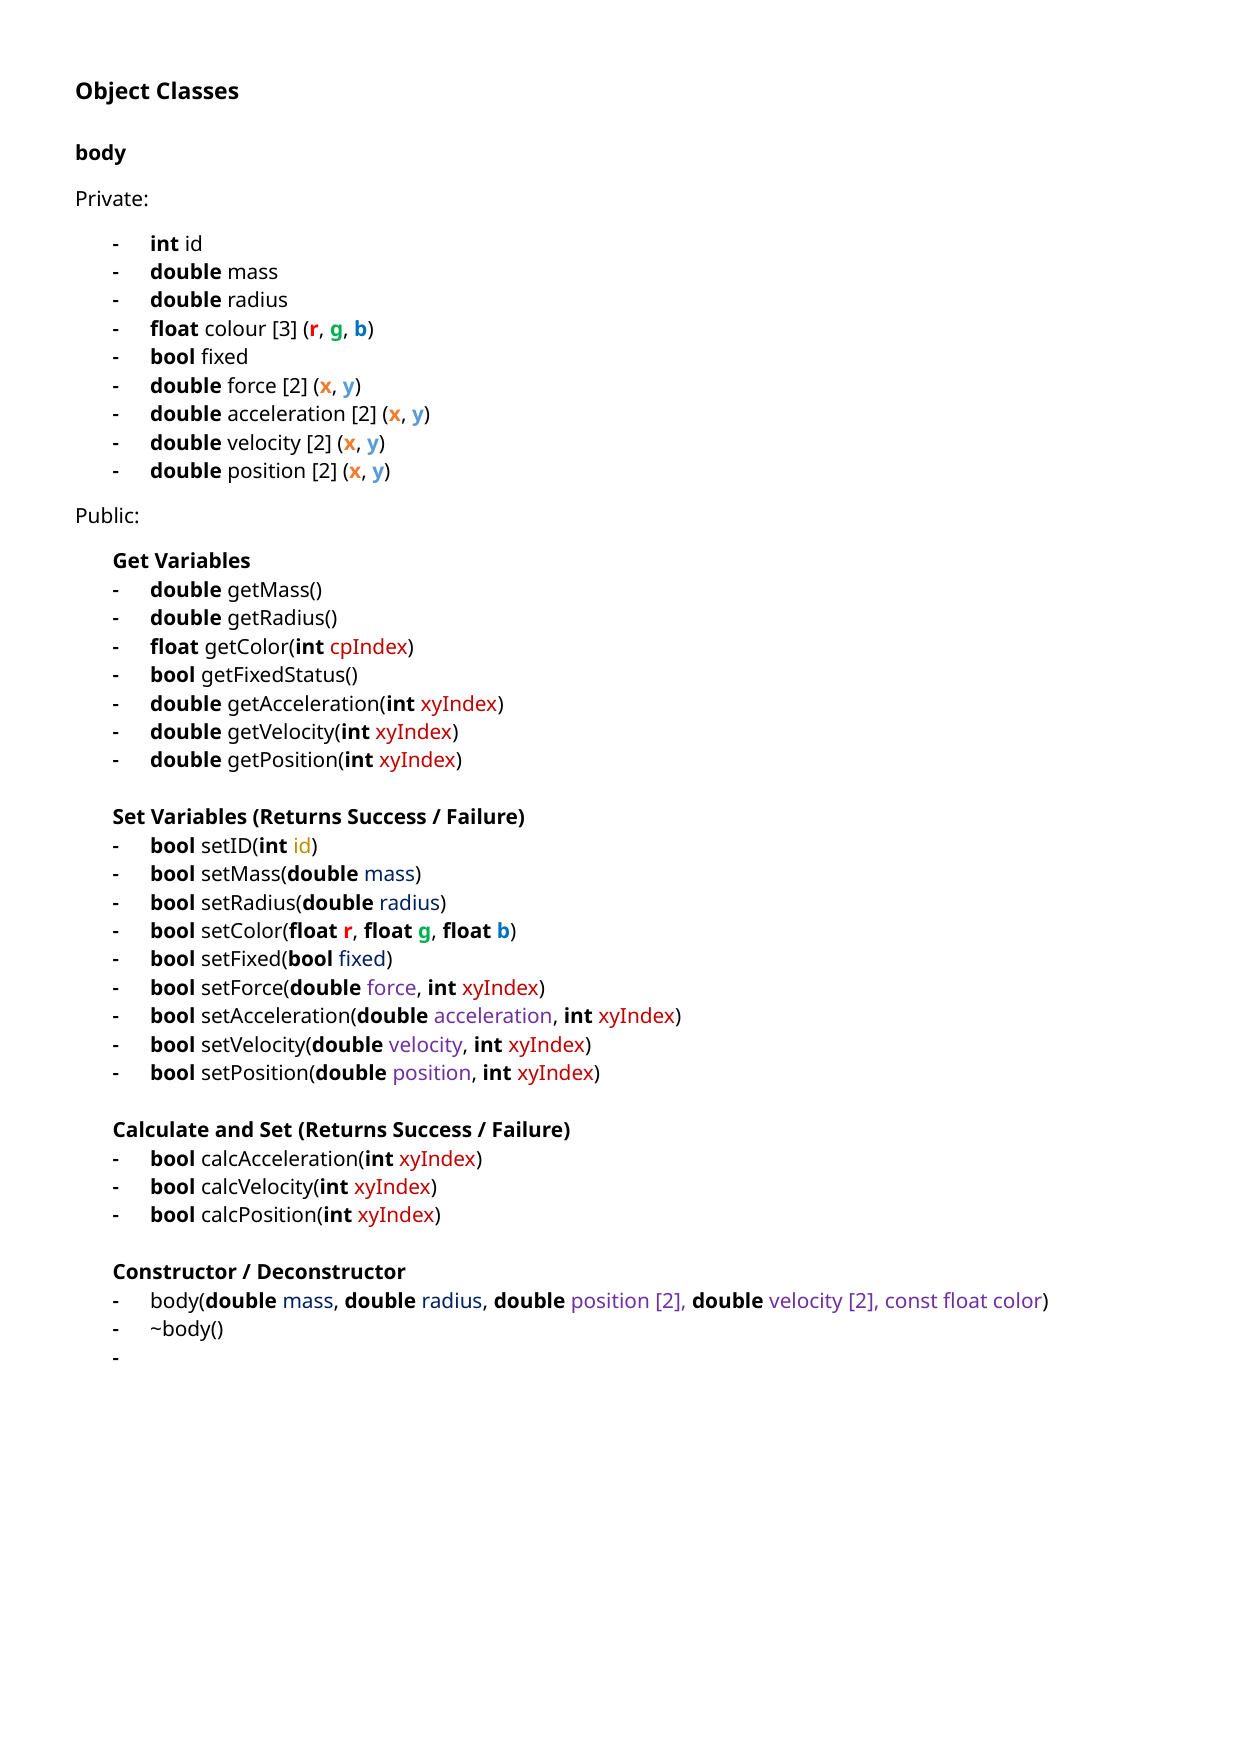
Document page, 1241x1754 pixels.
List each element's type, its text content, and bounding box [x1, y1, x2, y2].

list bool calcVelocity(int xyIndex) [112, 1172, 1165, 1201]
list float colour [3] (r, g, b) [112, 314, 1165, 342]
list bool setRadius(double radius) [112, 888, 1165, 916]
list Constructor / Deconstructor [112, 1257, 1165, 1286]
list double velocity [2] (x, y) [112, 428, 1165, 456]
list double acceleration [2] (x, y) [112, 399, 1165, 428]
list double getVelocity(int xyIndex) [112, 717, 1165, 746]
list Set Variables (Returns Success / Failure) [112, 802, 1165, 831]
list Calculate and Set (Returns Success / Failure) [112, 1115, 1165, 1144]
list double getMass() [112, 575, 1165, 603]
list bool setID(int id) [112, 831, 1165, 859]
text Public: [75, 501, 1165, 530]
list int id [112, 229, 1165, 257]
list double force [2] (x, y) [112, 371, 1165, 399]
list double radius [112, 286, 1165, 314]
list bool calcAcceleration(int xyIndex) [112, 1144, 1165, 1172]
list bool setColor(float r, float g, float b) [112, 916, 1165, 944]
list ~body() [112, 1314, 1165, 1343]
text Private: [75, 184, 1165, 212]
list double mass [112, 257, 1165, 286]
list bool fixed [112, 342, 1165, 371]
list bool setFixed(bool fixed) [112, 944, 1165, 973]
list bool setForce(double force, int xyIndex) [112, 973, 1165, 1001]
list bool setPosition(double position, int xyIndex) [112, 1058, 1165, 1087]
list bool setVelocity(double velocity, int xyIndex) [112, 1030, 1165, 1058]
list double position [2] (x, y) [112, 456, 1165, 485]
list float getColor(int cpIndex) [112, 632, 1165, 660]
list double getRadius() [112, 603, 1165, 632]
list bool calcPosition(int xyIndex) [112, 1201, 1165, 1229]
list bool setMass(double mass) [112, 859, 1165, 888]
list bool getFixedStatus() [112, 660, 1165, 689]
list Get Variables [112, 546, 1165, 575]
text Object Classes [75, 75, 1165, 106]
list body(double mass, double radius, double position [2], double velocity [2], const float color) [112, 1286, 1165, 1314]
list bool setAcceleration(double acceleration, int xyIndex) [112, 1001, 1165, 1030]
list double getPosition(int xyIndex) [112, 746, 1165, 774]
list double getAcceleration(int xyIndex) [112, 689, 1165, 717]
text body [75, 138, 1165, 167]
